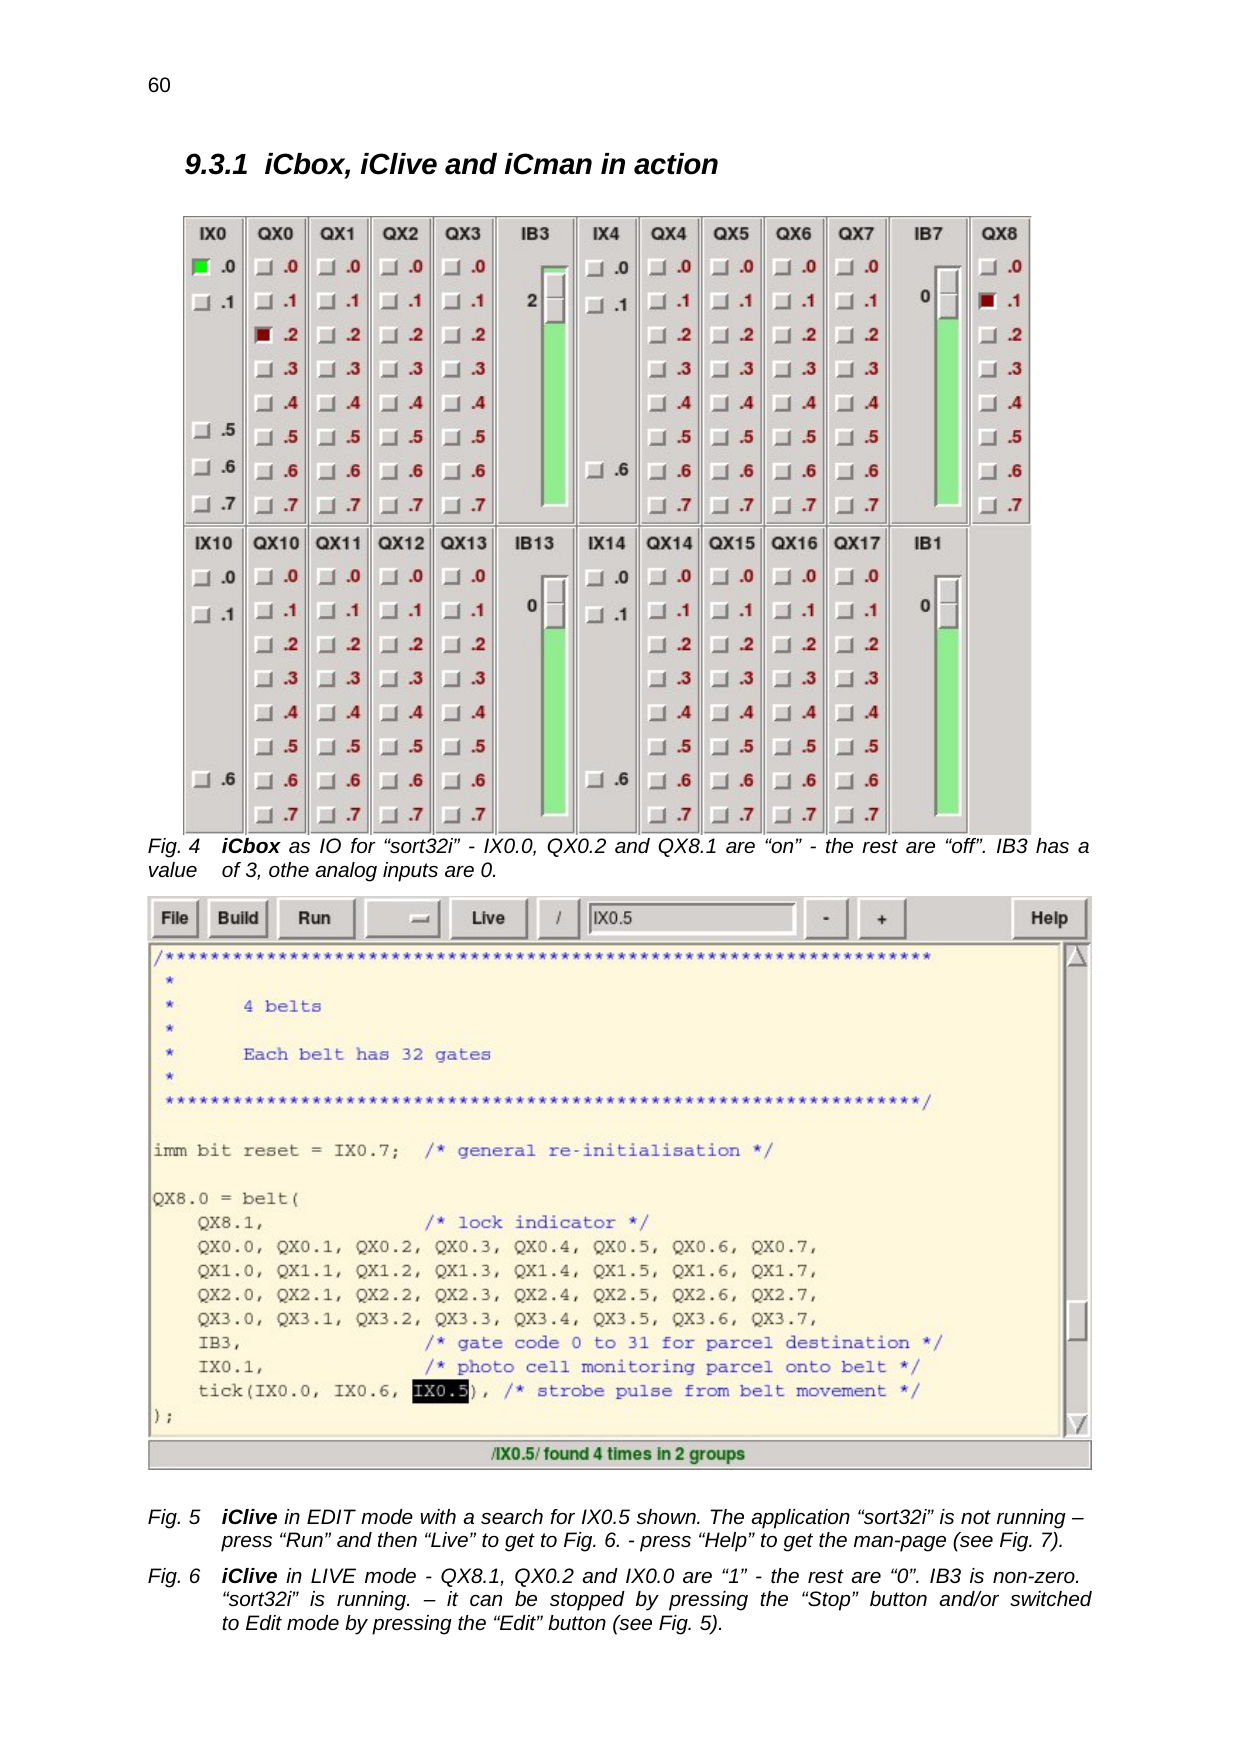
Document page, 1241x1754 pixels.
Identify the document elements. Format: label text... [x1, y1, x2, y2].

text Fig. 5 iClive in EDIT mode with a search for IX0.5 shown. The application “sort32i” is not running – press “Run” and then “Live” to get to Fig. 6. - press “Help” to get the man-page (see Fig. 7). [148, 1505, 1092, 1553]
picture [183, 216, 1032, 835]
text Fig. 6 iClive in LIVE mode - QX8.1, QX0.2 and IX0.0 are “1” - the rest are “0”. IB3 is non-zero. “sort32i” is running. – it can be stopped by pressing the “Stop” button and/or switched to Edit mode by pressing the “Edit” button (see Fig. 5). [148, 1564, 1092, 1635]
subtitle iCbox, iClive and iCman in action [184, 148, 1092, 180]
text Fig. 4 iCbox as IO for “sort32i” - IX0.0, QX0.2 and QX8.1 are “on” - the rest are “off”. IB3 has a value of 3, othe analog inputs are 0. [148, 835, 1092, 882]
picture [147, 896, 1092, 1470]
